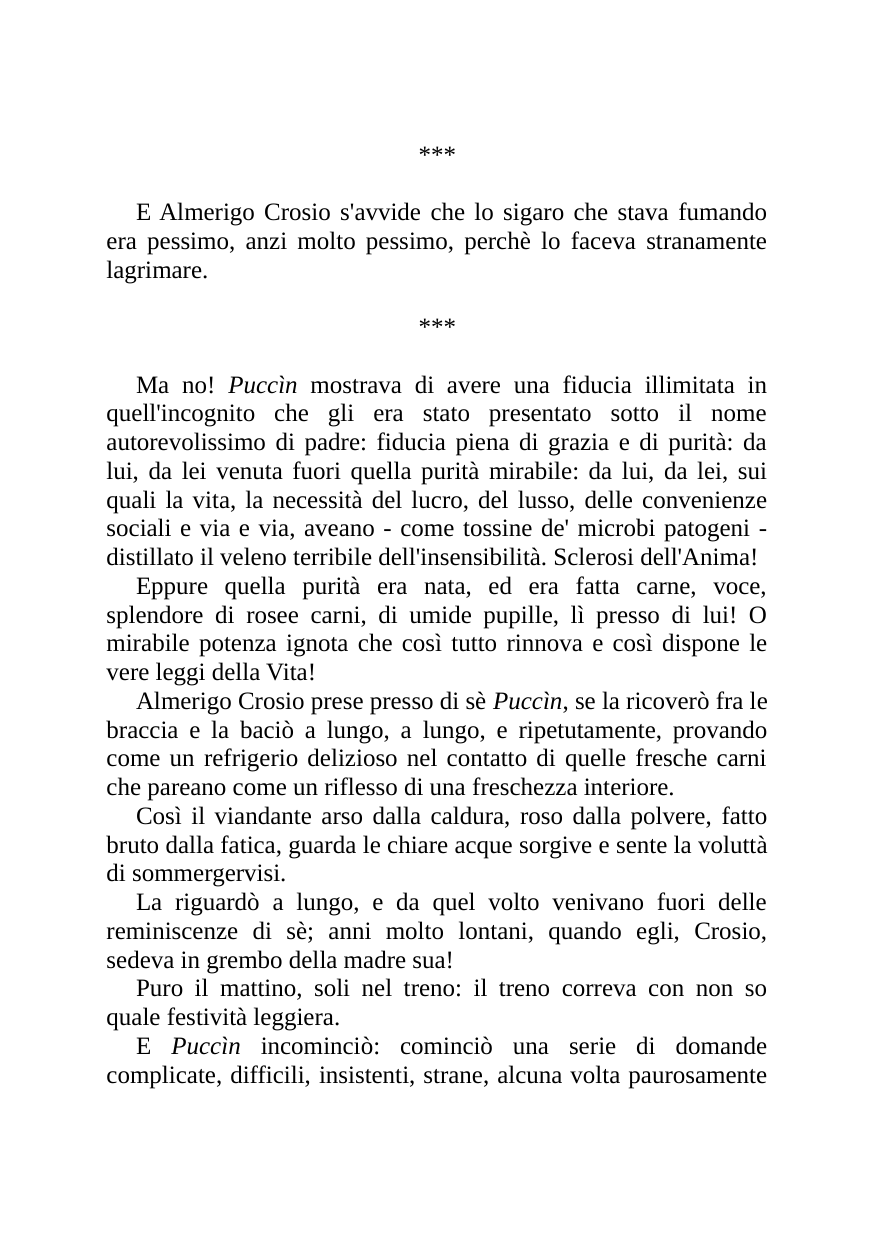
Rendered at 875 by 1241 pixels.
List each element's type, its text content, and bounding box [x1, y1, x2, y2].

text Eppure quella purità era nata, ed era fatta carne, voce, splendore di rosee carni, di umide pupille, lì presso di lui! O mirabile potenza ignota che così tutto rinnova e così dispone le vere leggi della Vita! [106, 571, 768, 686]
text Così il viandante arso dalla caldura, roso dalla polvere, fatto bruto dalla fatica, guarda le chiare acque sorgive e sente la voluttà di sommergervisi. [106, 801, 768, 887]
text Puro il mattino, soli nel treno: il treno correva con non so quale festività leggiera. [106, 973, 768, 1031]
text Almerigo Crosio prese presso di sè Puccìn, se la ricoverò fra le braccia e la baciò a lungo, a lungo, e ripetutamente, provando come un refrigerio delizioso nel contatto di quelle fresche carni che pareano come un riflesso di una freschezza interiore. [106, 686, 768, 801]
text E Puccìn incominciò: cominciò una serie di domande complicate, difficili, insistenti, strane, alcuna volta paurosamente [106, 1031, 768, 1088]
text La riguardò a lungo, e da quel volto venivano fuori delle reminiscenze di sè; anni molto lontani, quando egli, Crosio, sedeva in grembo della madre sua! [106, 887, 768, 973]
text E Almerigo Crosio s'avvide che lo sigaro che stava fumando era pessimo, anzi molto pessimo, perchè lo faceva stranamente lagrimare. [106, 197, 768, 283]
text *** [106, 140, 768, 168]
text *** [106, 312, 768, 341]
text Ma no! Puccìn mostrava di avere una fiducia illimitata in quell'incognito che gli era stato presentato sotto il nome autorevolissimo di padre: fiducia piena di grazia e di purità: da lui, da lei venuta fuori quella purità mirabile: da lui, da lei, sui quali la vita, la necessità del lucro, del lusso, delle convenienze sociali e via e via, aveano - come tossine de' microbi patogeni - distillato il veleno terribile dell'insensibilità. Sclerosi dell'Anima! [106, 370, 768, 571]
